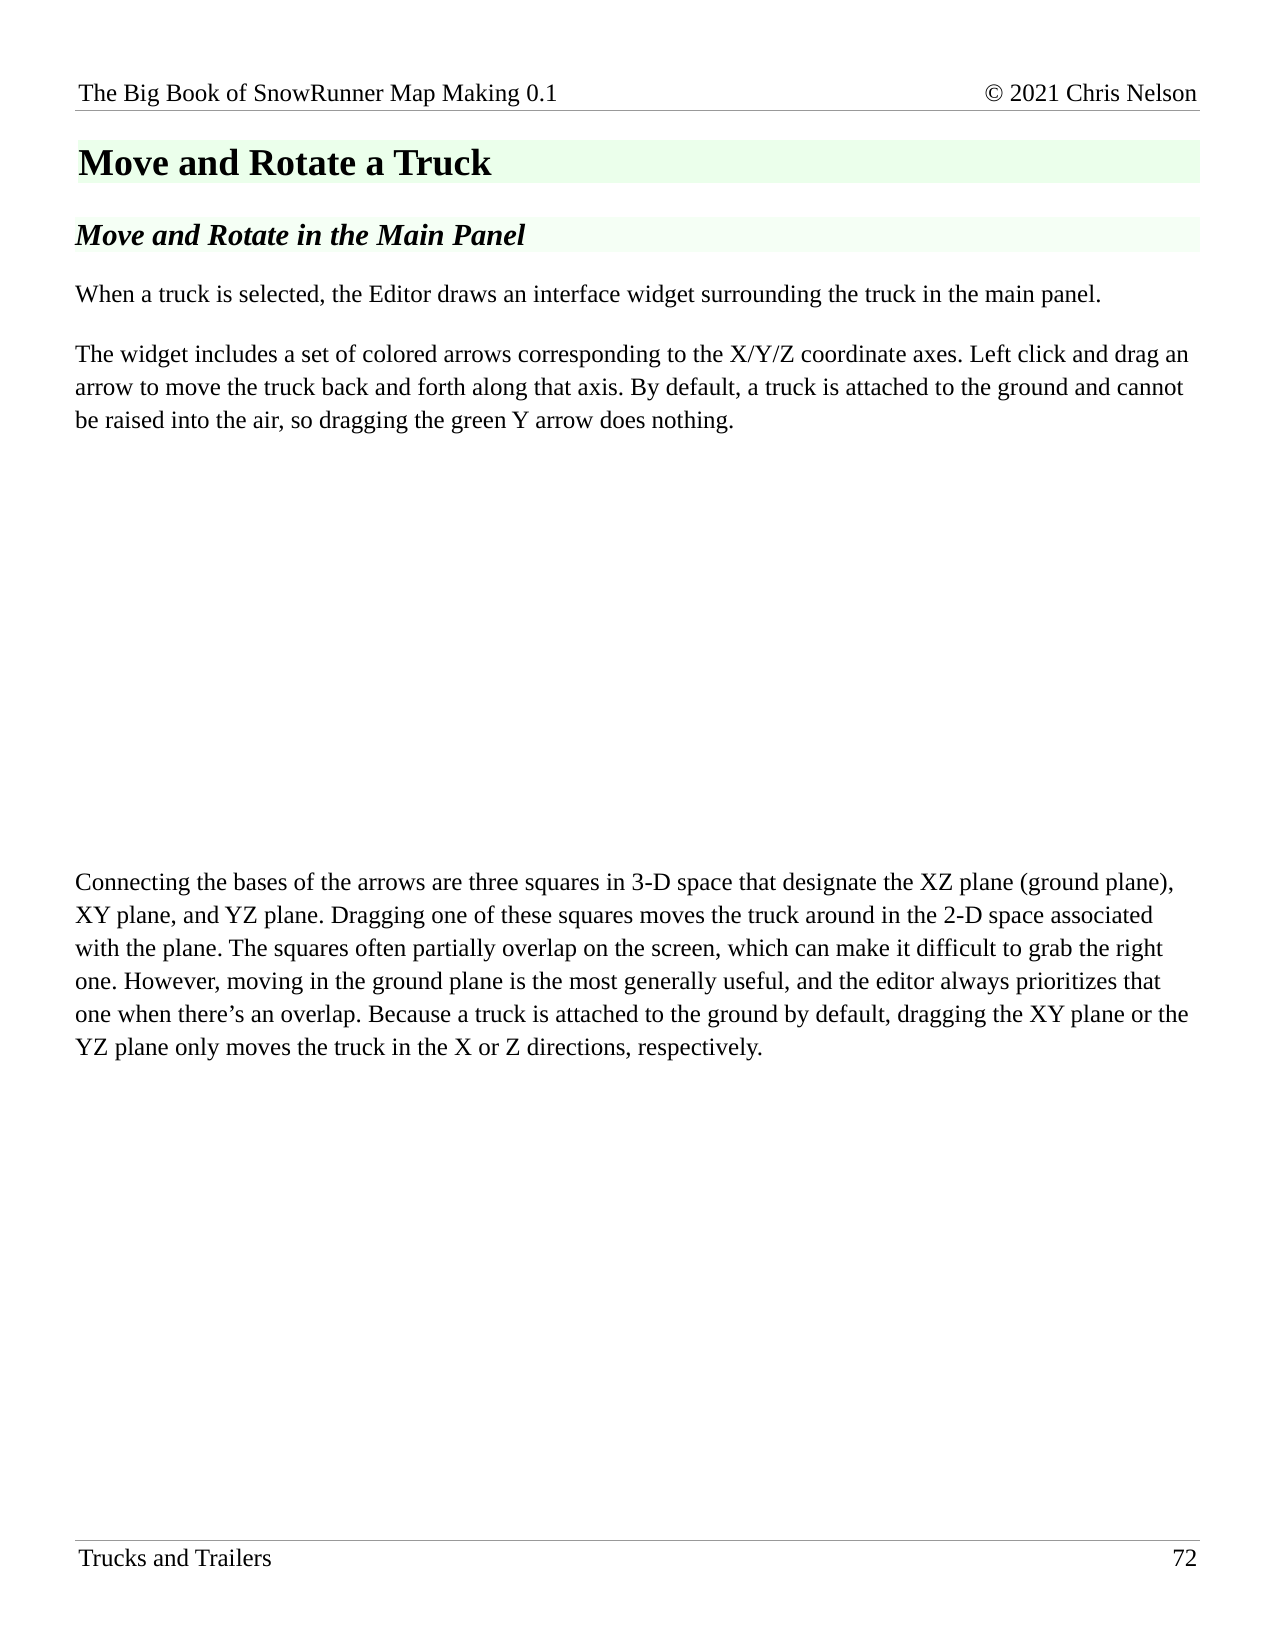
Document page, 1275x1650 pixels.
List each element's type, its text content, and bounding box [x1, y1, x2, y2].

text The widget includes a set of colored arrows corresponding to the X/Y/Z coordinate axes. Left click and drag an arrow to move the truck back and forth along that axis. By default, a truck is attached to the ground and cannot be raised into the air, so dragging the green Y arrow does nothing. [75, 339, 1200, 434]
subtitle Move and Rotate in the Main Panel [75, 217, 1200, 252]
text When a truck is selected, the Editor draws an interface widget surrounding the truck in the main panel. [75, 279, 1200, 308]
text Connecting the bases of the arrows are three squares in 3‑D space that designate the XZ plane (ground plane), XY plane, and YZ plane. Dragging one of these squares moves the truck around in the 2-D space associated with the plane. The squares often partially overlap on the screen, which can make it difficult to grab the right one. However, moving in the ground plane is the most generally useful, and the editor always prioritizes that one when there’s an overlap. Because a truck is attached to the ground by default, dragging the XY plane or the YZ plane only moves the truck in the X or Z directions, respectively. [75, 867, 1200, 1061]
subtitle Move and Rotate a Truck [78, 140, 1200, 183]
